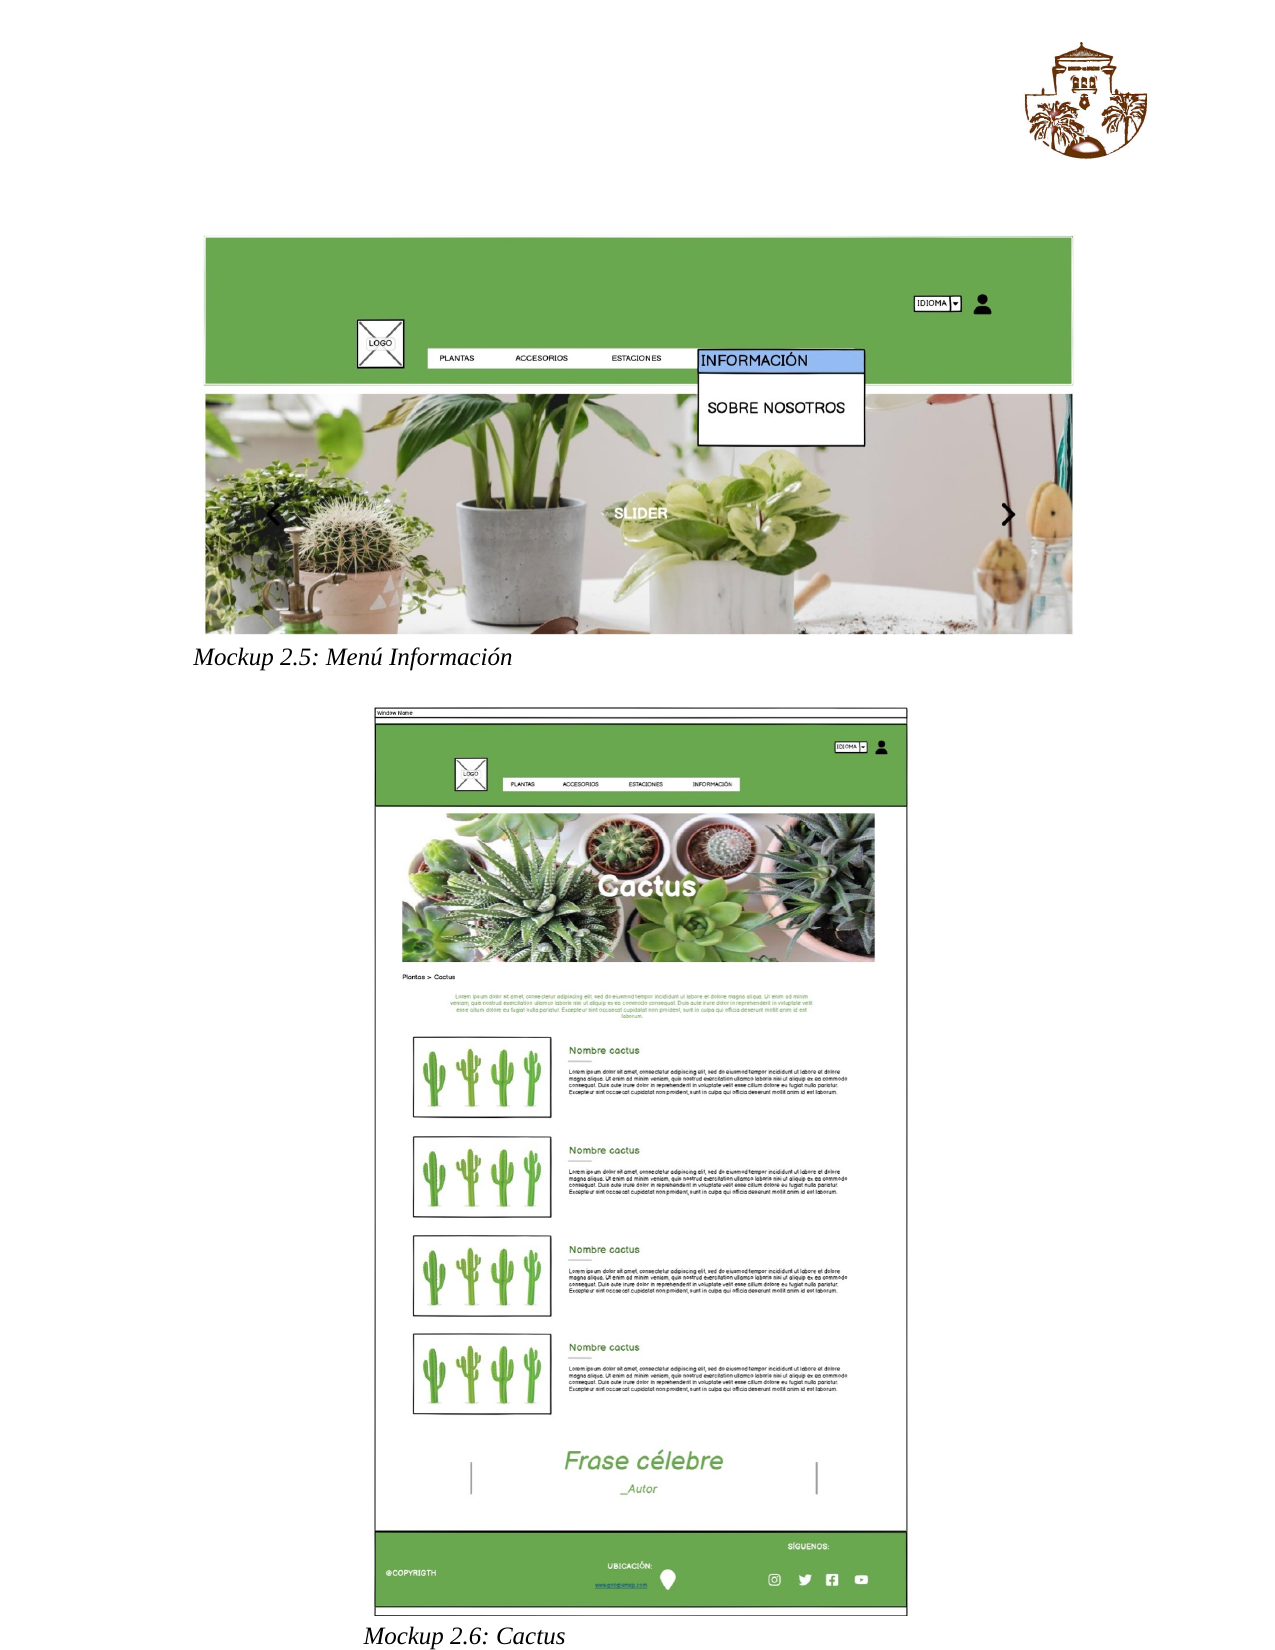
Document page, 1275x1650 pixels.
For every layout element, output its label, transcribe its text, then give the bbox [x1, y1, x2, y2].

text Mockup 2.6: Cactus [363, 1616, 912, 1650]
picture [193, 225, 1083, 642]
picture [363, 697, 912, 1616]
picture [1014, 30, 1158, 175]
text Mockup 2.5: Menú Información [193, 642, 1082, 671]
